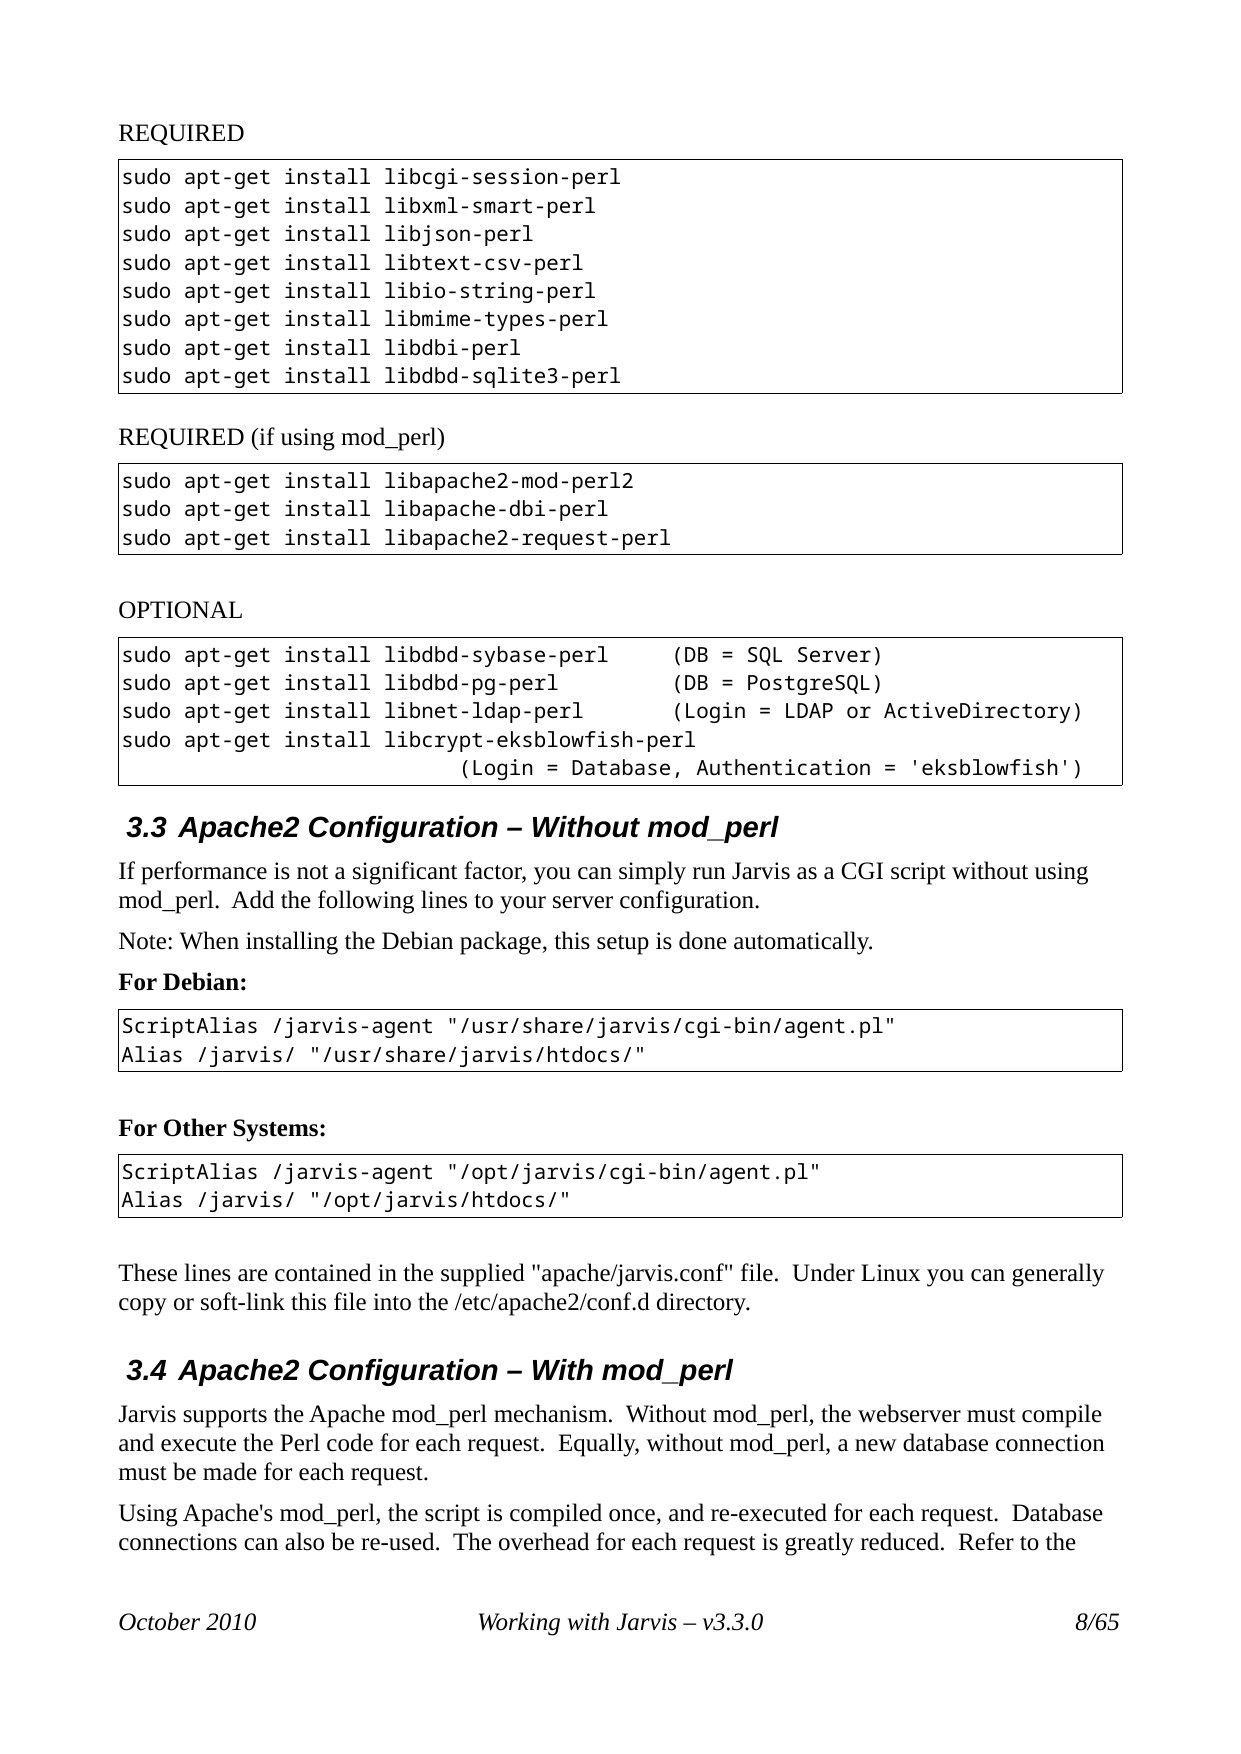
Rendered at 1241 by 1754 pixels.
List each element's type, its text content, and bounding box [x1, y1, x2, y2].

text sudo apt-get install libdbi-perl [119, 330, 1122, 358]
text Note: When installing the Debian package, this setup is done automatically. [118, 926, 1122, 955]
text sudo apt-get install libdbd-sybase-perl (DB = SQL Server) [119, 638, 1122, 665]
text Alias /jarvis/ "/usr/share/jarvis/htdocs/" [119, 1037, 1122, 1071]
text sudo apt-get install libjson-perl [119, 216, 1122, 245]
text REQUIRED (if using mod_perl) [118, 422, 1122, 450]
text sudo apt-get install libio-string-perl [119, 273, 1122, 302]
text sudo apt-get install libmime-types-perl [119, 302, 1122, 330]
text sudo apt-get install libdbd-sqlite3-perl [119, 358, 1122, 393]
text Jarvis supports the Apache mod_perl mechanism. Without mod_perl, the webserver must compile and execute the Perl code for each request. Equally, without mod_perl, a new database connection must be made for each request. [118, 1399, 1122, 1485]
text (Login = Database, Authentication = 'eksblowfish') [119, 751, 1122, 785]
text sudo apt-get install libnet-ldap-perl (Login = LDAP or ActiveDirectory) [119, 694, 1122, 722]
text sudo apt-get install libtext-csv-perl [119, 245, 1122, 273]
text sudo apt-get install libcgi-session-perl [119, 160, 1122, 188]
subtitle Apache2 Configuration – With mod_perl [118, 1353, 1122, 1387]
text sudo apt-get install libapache2-request-perl [119, 520, 1122, 554]
text If performance is not a significant factor, you can simply run Jarvis as a CGI script without using mod_perl. Add the following lines to your server configuration. [118, 856, 1122, 913]
text sudo apt-get install libxml-smart-perl [119, 188, 1122, 216]
text For Debian: [118, 967, 1122, 996]
text Alias /jarvis/ "/opt/jarvis/htdocs/" [119, 1182, 1122, 1217]
text sudo apt-get install libcrypt-eksblowfish-perl [119, 722, 1122, 751]
text REQUIRED [118, 118, 1122, 147]
text For Other Systems: [118, 1113, 1122, 1141]
text sudo apt-get install libapache-dbi-perl [119, 491, 1122, 520]
text sudo apt-get install libapache2-mod-perl2 [119, 464, 1122, 491]
text Using Apache's mod_perl, the script is compiled once, and re-executed for each request. Database connections can also be re-used. The overhead for each request is greatly reduced. Refer to the [118, 1498, 1122, 1555]
text ScriptAlias /jarvis-agent "/usr/share/jarvis/cgi-bin/agent.pl" [119, 1010, 1122, 1037]
text ScriptAlias /jarvis-agent "/opt/jarvis/cgi-bin/agent.pl" [119, 1155, 1122, 1182]
text OPTIONAL [118, 596, 1122, 624]
text sudo apt-get install libdbd-pg-perl (DB = PostgreSQL) [119, 665, 1122, 694]
text These lines are contained in the supplied "apache/jarvis.conf" file. Under Linux you can generally copy or soft-link this file into the /etc/apache2/conf.d directory. [118, 1258, 1122, 1316]
subtitle Apache2 Configuration – Without mod_perl [118, 810, 1122, 843]
